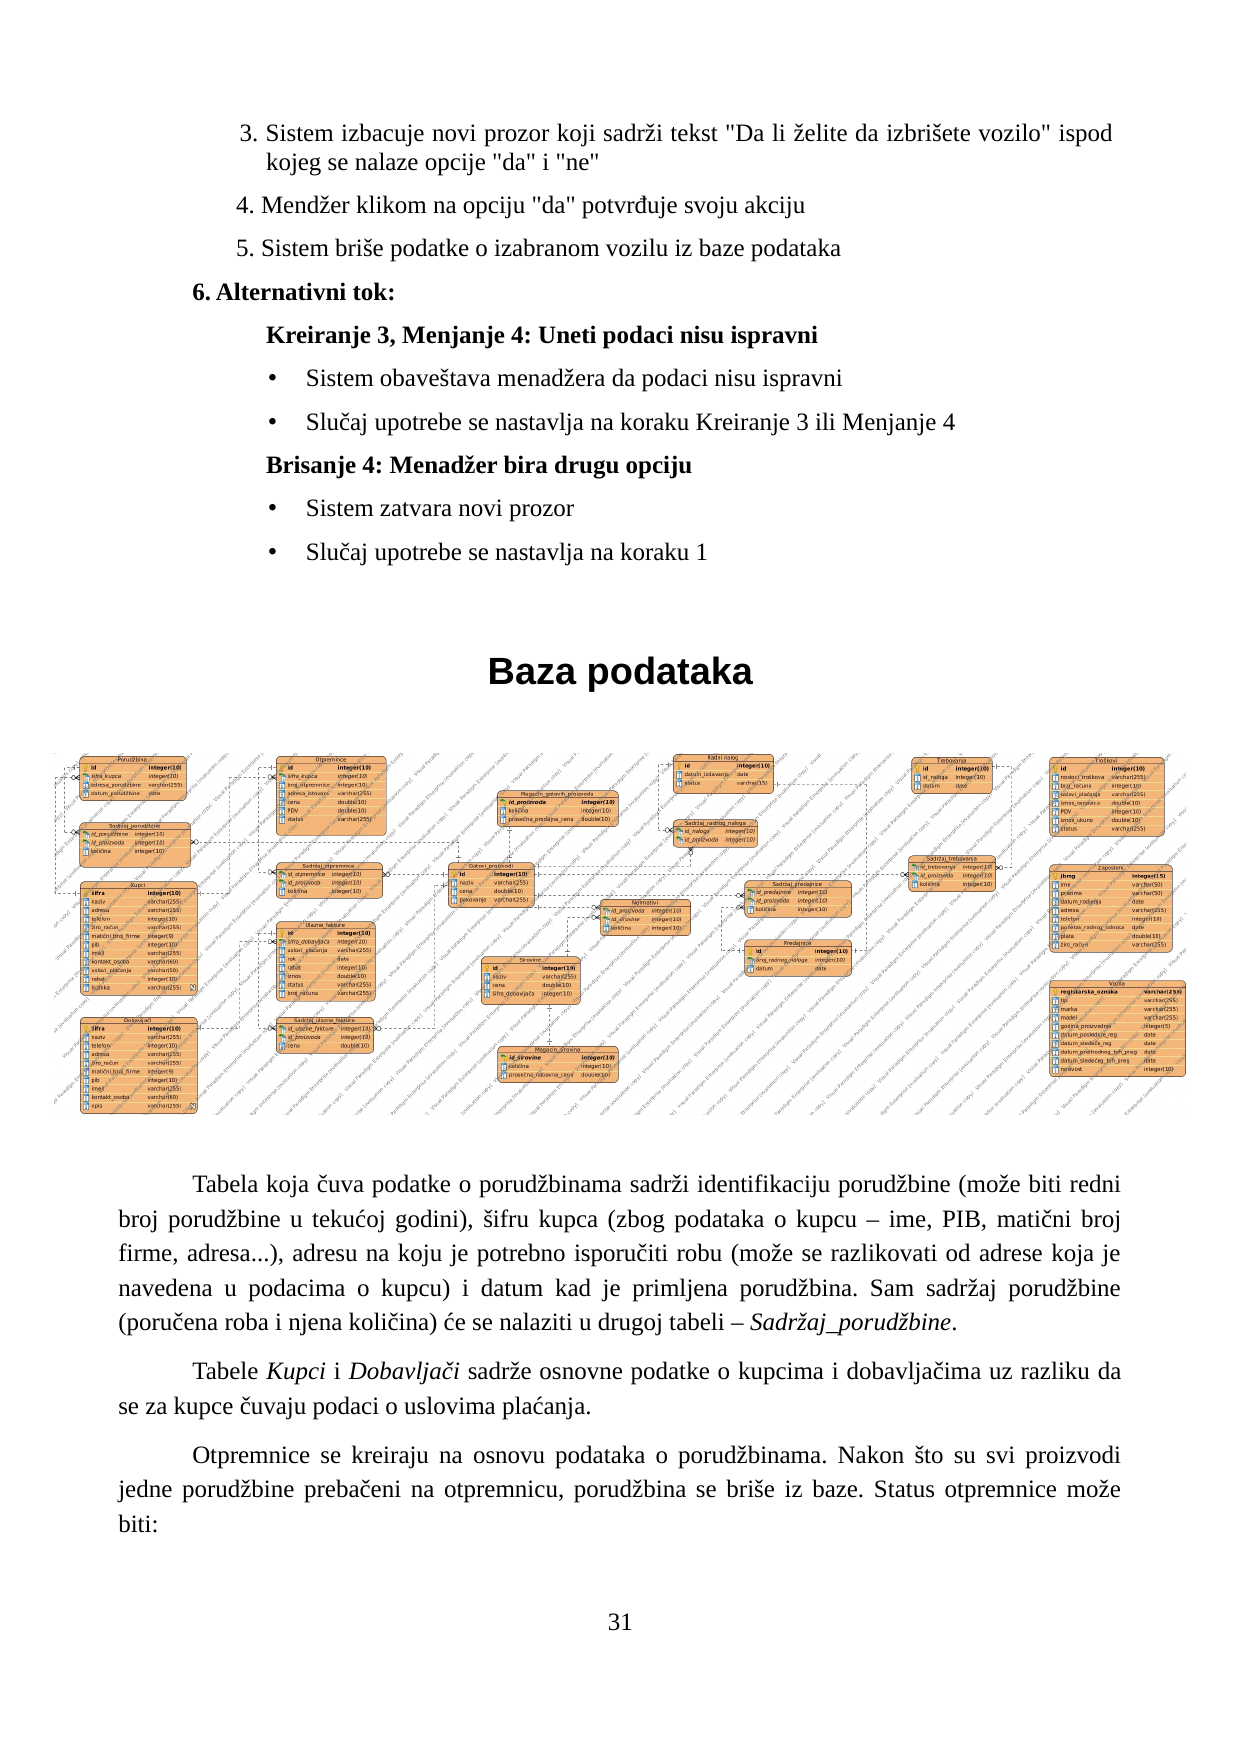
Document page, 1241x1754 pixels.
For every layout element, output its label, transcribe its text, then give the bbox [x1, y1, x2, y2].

text Brisanje 4: Menadžer bira drugu opciju [118, 450, 1122, 479]
text 5. Sistem briše podatke o izabranom vozilu iz baze podataka [118, 233, 1122, 262]
text Kreiranje 3, Menjanje 4: Uneti podaci nisu ispravni [118, 320, 1122, 349]
picture [54, 753, 1187, 1115]
text 4. Mendžer klikom na opciju "da" potvrđuje svoju akciju [118, 190, 1122, 219]
text 6. Alternativni tok: [118, 277, 1122, 306]
text Tabele Kupci i Dobavljači sadrže osnovne podatke o kupcima i dobavljačima uz razliku da se za kupce čuvaju podaci o uslovima plaćanja. [118, 1356, 1122, 1419]
text 3. Sistem izbacuje novi prozor koji sadrži tekst "Da li želite da izbrišete vozilo" ispod kojeg se nalaze opcije "da" i "ne" [118, 118, 1122, 176]
list Sistem obaveštava menadžera da podaci nisu ispravni [268, 363, 1122, 392]
text Otpremnice se kreiraju na osnovu podataka o porudžbinama. Nakon što su svi proizvodi jedne porudžbine prebačeni na otpremnicu, porudžbina se briše iz baze. Status otpremnice može biti: [118, 1440, 1122, 1537]
subtitle Baza podataka [118, 648, 1122, 692]
list Sistem zatvara novi prozor [268, 493, 1122, 522]
list Slučaj upotrebe se nastavlja na koraku Kreiranje 3 ili Menjanje 4 [268, 407, 1122, 436]
text Tabela koja čuva podatke o porudžbinama sadrži identifikaciju porudžbine (može biti redni broj porudžbine u tekućoj godini), šifru kupca (zbog podataka o kupcu – ime, PIB, matični broj firme, adresa...), adresu na koju je potrebno isporučiti robu (može se razlikovati od adrese koja je navedena u podacima o kupcu) i datum kad je primljena porudžbina. Sam sadržaj porudžbine (poručena roba i njena količina) će se nalaziti u drugoj tabeli – Sadržaj_porudžbine. [118, 1169, 1122, 1336]
list Slučaj upotrebe se nastavlja na koraku 1 [268, 537, 1122, 566]
